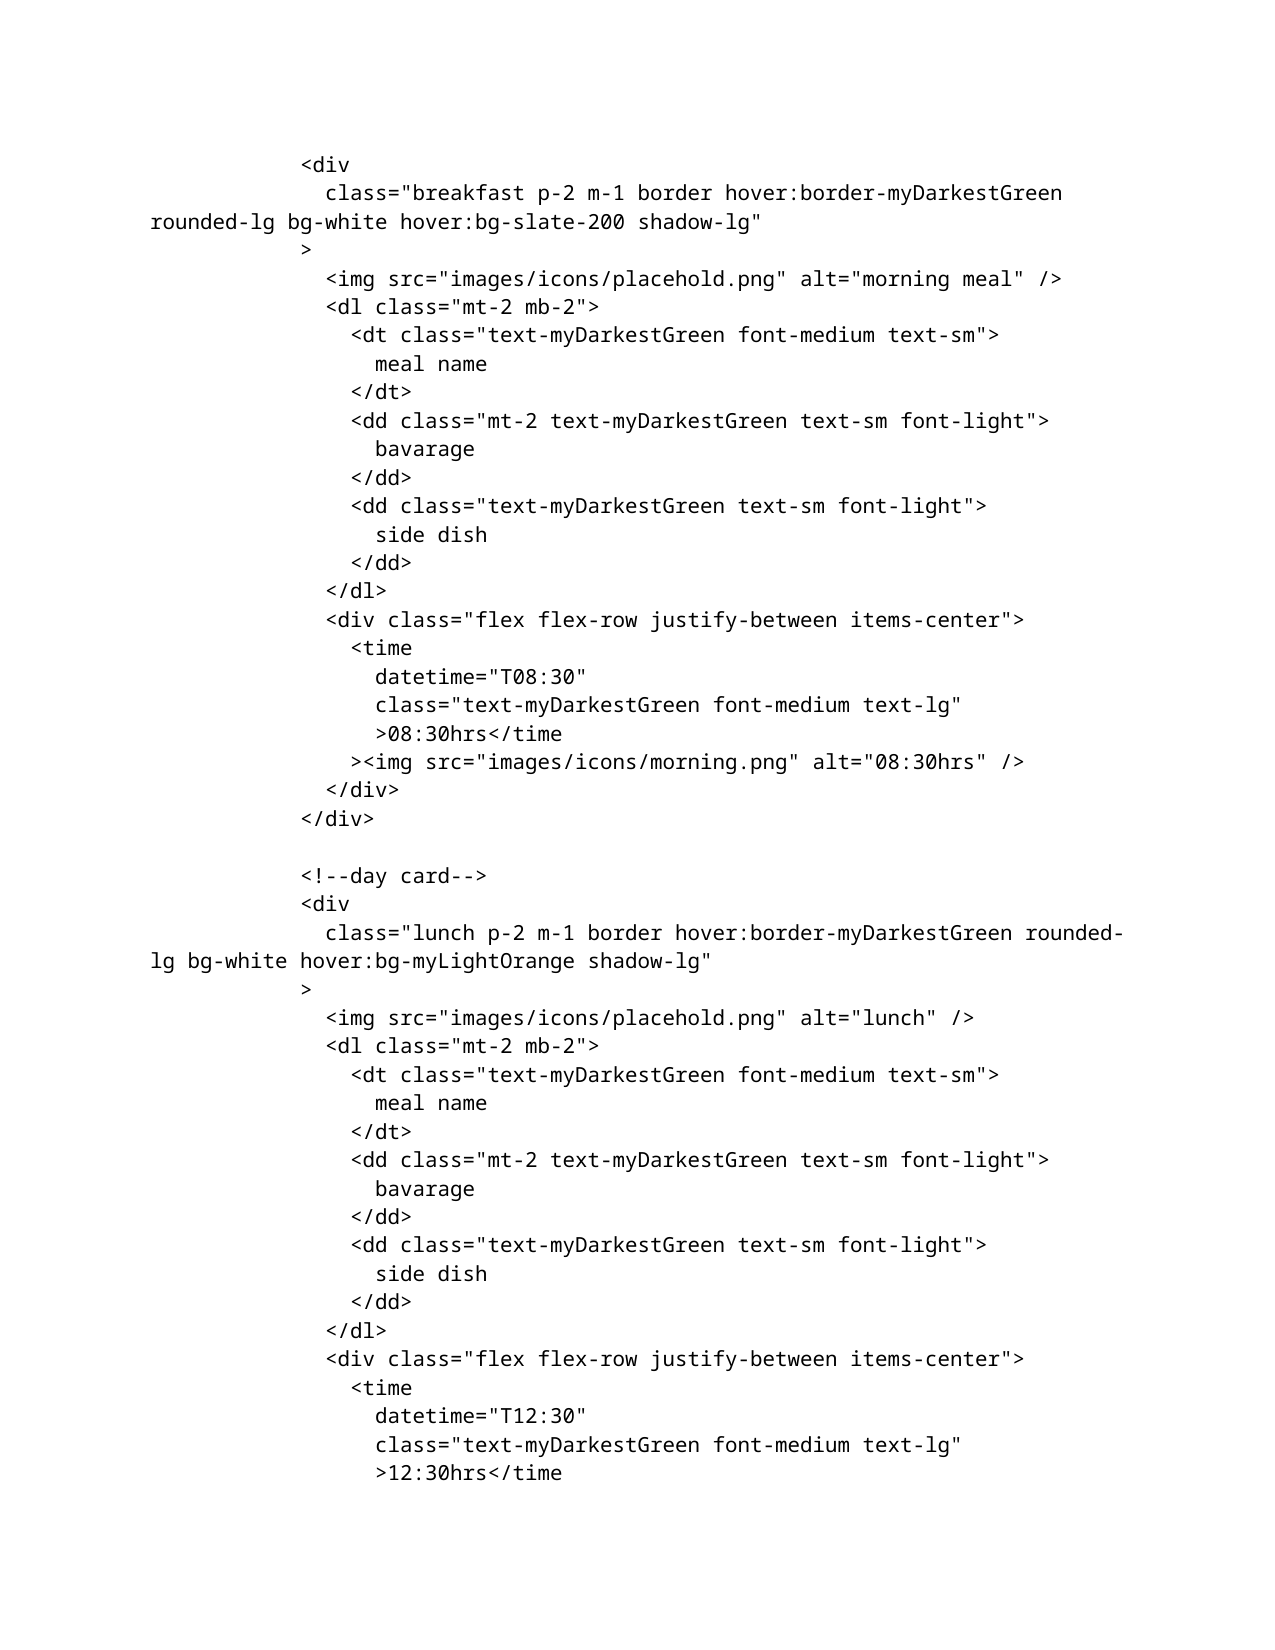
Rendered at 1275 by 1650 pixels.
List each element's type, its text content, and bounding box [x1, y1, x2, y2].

text <dd class="text-myDarkestGreen text-sm font-light"> [150, 491, 1125, 520]
text datetime="T08:30" [150, 662, 1125, 690]
text side dish [150, 1259, 1125, 1287]
text class="lunch p-2 m-1 border hover:border-myDarkestGreen rounded-lg bg-white hover:bg-myLightOrange shadow-lg" [150, 918, 1125, 975]
text <dl class="mt-2 mb-2"> [150, 1032, 1125, 1060]
text > [150, 975, 1125, 1003]
text <dt class="text-myDarkestGreen font-medium text-sm"> [150, 1060, 1125, 1088]
text </dl> [150, 1316, 1125, 1344]
text </dt> [150, 377, 1125, 406]
text <img src="images/icons/placehold.png" alt="lunch" /> [150, 1003, 1125, 1032]
text <!--day card--> [150, 861, 1125, 889]
text <dd class="text-myDarkestGreen text-sm font-light"> [150, 1231, 1125, 1259]
text <dd class="mt-2 text-myDarkestGreen text-sm font-light"> [150, 1145, 1125, 1174]
text meal name [150, 1088, 1125, 1117]
text <div class="flex flex-row justify-between items-center"> [150, 1344, 1125, 1373]
text </dd> [150, 463, 1125, 491]
text bavarage [150, 1174, 1125, 1202]
text <time [150, 633, 1125, 662]
text side dish [150, 520, 1125, 548]
text <time [150, 1373, 1125, 1401]
text </div> [150, 776, 1125, 804]
text </dt> [150, 1117, 1125, 1145]
text datetime="T12:30" [150, 1401, 1125, 1430]
text </dd> [150, 548, 1125, 577]
text <div [150, 889, 1125, 918]
text class="text-myDarkestGreen font-medium text-lg" [150, 1430, 1125, 1458]
text <dl class="mt-2 mb-2"> [150, 292, 1125, 321]
text <dt class="text-myDarkestGreen font-medium text-sm"> [150, 321, 1125, 349]
text class="breakfast p-2 m-1 border hover:border-myDarkestGreen rounded-lg bg-white hover:bg-slate-200 shadow-lg" [150, 178, 1125, 235]
text >08:30hrs</time [150, 719, 1125, 747]
text <img src="images/icons/placehold.png" alt="morning meal" /> [150, 264, 1125, 292]
text </div> [150, 804, 1125, 832]
text <dd class="mt-2 text-myDarkestGreen text-sm font-light"> [150, 406, 1125, 434]
text </dd> [150, 1202, 1125, 1231]
text meal name [150, 349, 1125, 377]
text </dd> [150, 1287, 1125, 1316]
text > [150, 235, 1125, 264]
text class="text-myDarkestGreen font-medium text-lg" [150, 690, 1125, 719]
text bavarage [150, 434, 1125, 463]
text </dl> [150, 577, 1125, 605]
text ><img src="images/icons/morning.png" alt="08:30hrs" /> [150, 747, 1125, 776]
text <div class="flex flex-row justify-between items-center"> [150, 605, 1125, 633]
text >12:30hrs</time [150, 1458, 1125, 1487]
text <div [150, 150, 1125, 178]
